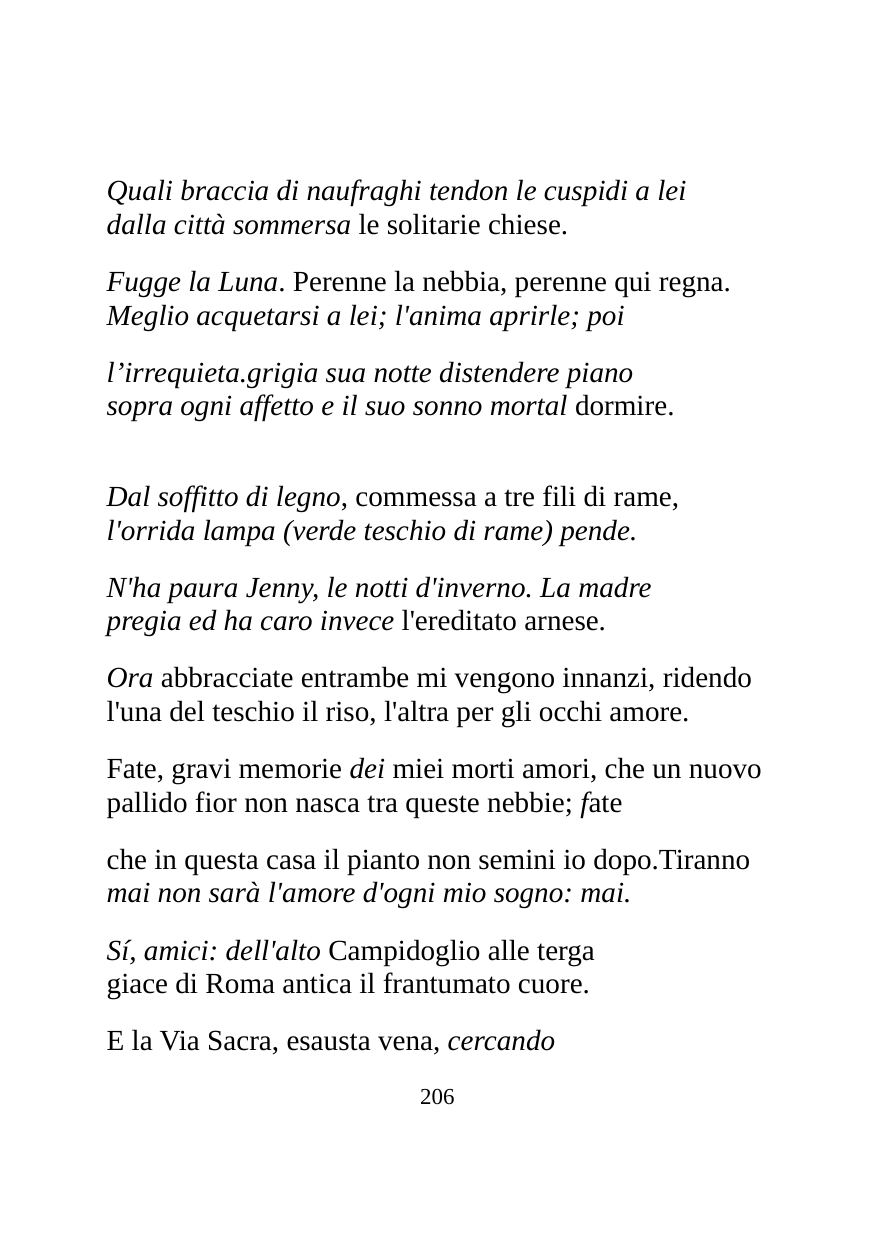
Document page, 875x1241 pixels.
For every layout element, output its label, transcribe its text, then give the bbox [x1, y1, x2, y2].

text l'orrida lampa (verde teschio di rame) pende. [106, 513, 768, 546]
text Dal soffitto di legno, commessa a tre fili di rame, [106, 479, 768, 513]
text Ora abbracciate entrambe mi vengono innanzi, ridendo [106, 661, 768, 694]
text Meglio acquetarsi a lei; l'anima aprirle; poi [106, 298, 768, 331]
text l’irrequieta.grigia sua notte distendere piano [106, 355, 768, 388]
text giace di Roma antica il frantumato cuore. [106, 966, 768, 1000]
text che in questa casa il pianto non semini io dopo.Tiranno [106, 842, 768, 876]
text pregia ed ha caro invece l'ereditato arnese. [106, 603, 768, 637]
text mai non sarà l'amore d'ogni mio sogno: mai. [106, 876, 768, 909]
text N'ha paura Jenny, le notti d'inverno. La madre [106, 570, 768, 603]
text Fugge la Luna. Perenne la nebbia, perenne qui regna. [106, 264, 768, 298]
text Fate, gravi memorie dei miei morti amori, che un nuovo [106, 751, 768, 785]
text dalla città sommersa le solitarie chiese. [106, 207, 768, 241]
text Quali braccia di naufraghi tendon le cuspidi a lei [106, 173, 768, 207]
text l'una del teschio il riso, l'altra per gli occhi amore. [106, 694, 768, 728]
text Sí, amici: dell'alto Campidoglio alle terga [106, 933, 768, 966]
text E la Via Sacra, esausta vena, cercando [106, 1023, 768, 1057]
text pallido fior non nasca tra queste nebbie; fate [106, 785, 768, 818]
text sopra ogni affetto e il suo sonno mortal dormire. [106, 388, 768, 422]
